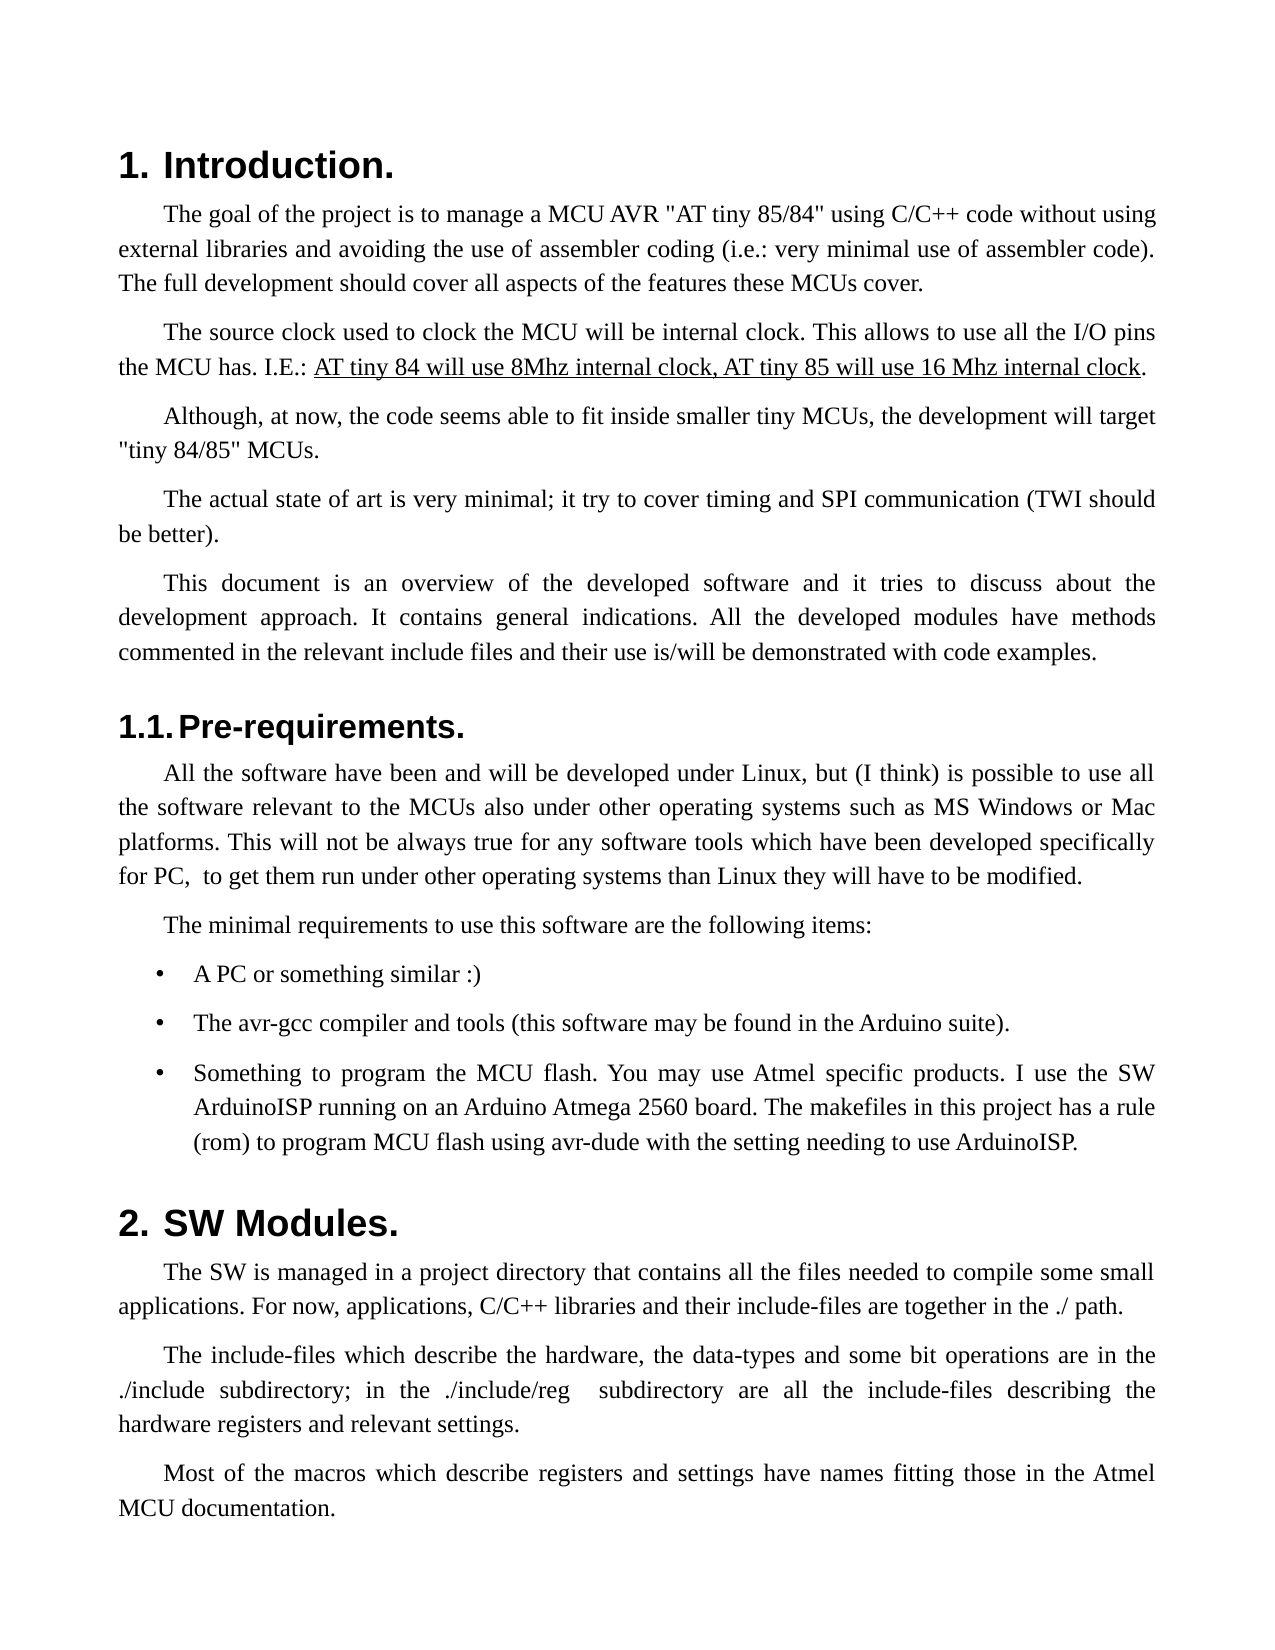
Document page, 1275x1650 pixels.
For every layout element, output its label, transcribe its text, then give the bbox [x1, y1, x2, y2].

subtitle SW Modules. [118, 1201, 1157, 1244]
text The SW is managed in a project directory that contains all the files needed to compile some small applications. For now, applications, C/C++ libraries and their include-files are together in the ./ path. [118, 1257, 1157, 1320]
subtitle Introduction. [118, 143, 1157, 187]
text The goal of the project is to manage a MCU AVR "AT tiny 85/84" using C/C++ code without using external libraries and avoiding the use of assembler coding (i.e.: very minimal use of assembler code). The full development should cover all aspects of the features these MCUs cover. [118, 199, 1157, 297]
text The include-files which describe the hardware, the data-types and some bit operations are in the ./include subdirectory; in the ./include/reg subdirectory are all the include-files describing the hardware registers and relevant settings. [118, 1340, 1157, 1438]
list The avr-gcc compiler and tools (this software may be found in the Arduino suite). [156, 1008, 1157, 1037]
text The minimal requirements to use this software are the following items: [118, 910, 1157, 939]
text The actual state of art is very minimal; it try to cover timing and SPI communication (TWI should be better). [118, 484, 1157, 548]
list A PC or something similar :) [156, 959, 1157, 988]
text Although, at now, the code seems able to fit inside smaller tiny MCUs, the development will target "tiny 84/85" MCUs. [118, 401, 1157, 464]
text The source clock used to clock the MCU will be internal clock. This allows to use all the I/O pins the MCU has. I.E.: AT tiny 84 will use 8Mhz internal clock, AT tiny 85 will use 16 Mhz internal clock. [118, 317, 1157, 381]
text This document is an overview of the developed software and it tries to discuss about the development approach. It contains general indications. All the developed modules have methods commented in the relevant include files and their use is/will be demonstrated with code examples. [118, 568, 1157, 666]
text Most of the macros which describe registers and settings have names fitting those in the Atmel MCU documentation. [118, 1458, 1157, 1522]
text All the software have been and will be developed under Linux, but (I think) is possible to use all the software relevant to the MCUs also under other operating systems such as MS Windows or Mac platforms. This will not be always true for any software tools which have been developed specifically for PC, to get them run under other operating systems than Linux they will have to be modified. [118, 758, 1157, 890]
list Something to program the MCU flash. You may use Atmel specific products. I use the SW ArduinoISP running on an Arduino Atmega 2560 board. The makefiles in this project has a rule (rom) to program MCU flash using avr-dude with the setting needing to use ArduinoISP. [156, 1058, 1157, 1155]
subtitle Pre-requirements. [118, 707, 1157, 745]
